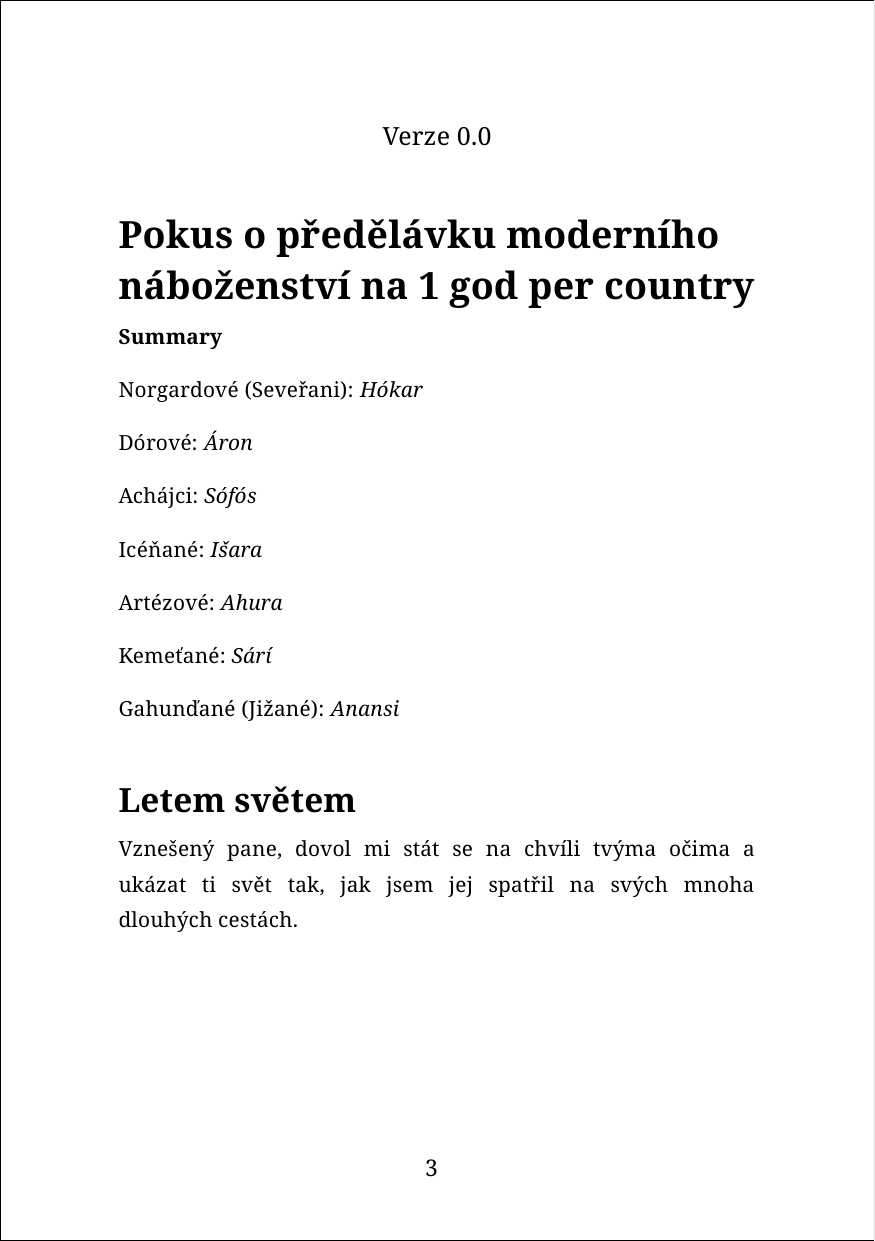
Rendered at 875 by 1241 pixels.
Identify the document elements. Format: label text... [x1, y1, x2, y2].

text Dórové: Áron [118, 428, 756, 457]
subtitle Pokus o předělávku moderního náboženství na 1 god per country [118, 208, 756, 310]
text Artézové: Ahura [118, 588, 756, 616]
text Icéňané: Išara [118, 535, 756, 563]
text Summary [118, 322, 756, 350]
subtitle Letem světem [118, 777, 756, 823]
text Vznešený pane, dovol mi stát se na chvíli tvýma očima a ukázat ti svět tak, jak jsem jej spatřil na svých mnoha dlouhých cestách. [118, 834, 756, 934]
text Norgardové (Seveřani): Hókar [118, 375, 756, 403]
text Kemeťané: Sárí [118, 641, 756, 670]
text Verze 0.0 [118, 118, 756, 152]
text Gahunďané (Jižané): Anansi [118, 694, 756, 723]
text Achájci: Sófós [118, 482, 756, 510]
